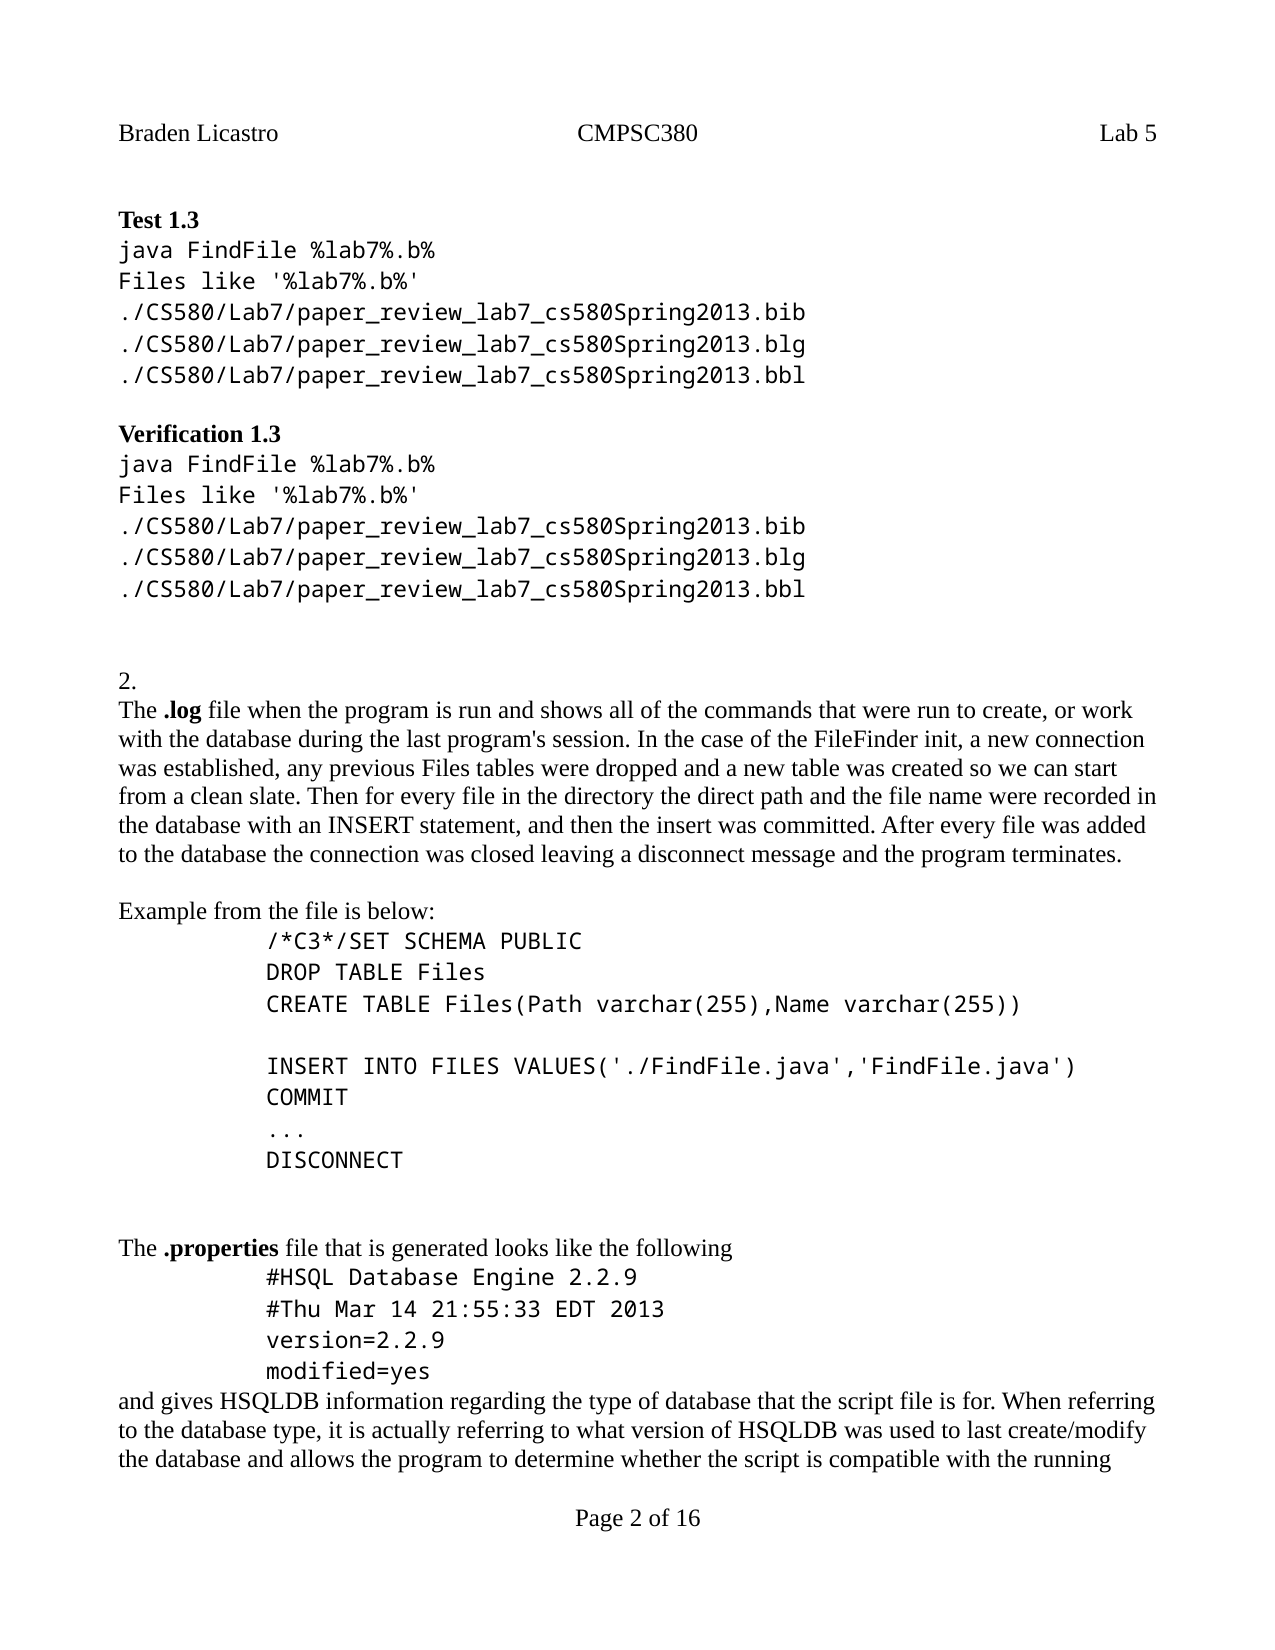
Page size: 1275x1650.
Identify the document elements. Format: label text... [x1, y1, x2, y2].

text Test 1.3 [118, 205, 1157, 234]
text java FindFile %lab7%.b% [118, 448, 1157, 479]
text ./CS580/Lab7/paper_review_lab7_cs580Spring2013.bib [118, 296, 1157, 328]
text /*C3*/SET SCHEMA PUBLIC [118, 925, 1157, 956]
text ./CS580/Lab7/paper_review_lab7_cs580Spring2013.bbl [118, 573, 1157, 604]
text ./CS580/Lab7/paper_review_lab7_cs580Spring2013.blg [118, 541, 1157, 573]
text version=2.2.9 [118, 1324, 1157, 1355]
text #HSQL Database Engine 2.2.9 [118, 1261, 1157, 1293]
text The .log file when the program is run and shows all of the commands that were run to create, or work with the database during the last program's session. In the case of the FileFinder init, a new connection was established, any previous Files tables were dropped and a new table was created so we can start from a clean slate. Then for every file in the directory the direct path and the file name were recorded in the database with an INSERT statement, and then the insert was committed. After every file was added to the database the connection was closed leaving a disconnect message and the program terminates. [118, 695, 1157, 868]
text #Thu Mar 14 21:55:33 EDT 2013 [118, 1293, 1157, 1324]
text Files like '%lab7%.b%' [118, 479, 1157, 510]
text java FindFile %lab7%.b% [118, 234, 1157, 265]
text and gives HSQLDB information regarding the type of database that the script file is for. When referring to the database type, it is actually referring to what version of HSQLDB was used to last create/modify the database and allows the program to determine whether the script is compatible with the running [118, 1386, 1157, 1473]
text DISCONNECT [118, 1144, 1157, 1175]
text COMMIT [118, 1081, 1157, 1113]
text ./CS580/Lab7/paper_review_lab7_cs580Spring2013.blg [118, 328, 1157, 359]
text INSERT INTO FILES VALUES('./FindFile.java','FindFile.java') [118, 1050, 1157, 1081]
text Files like '%lab7%.b%' [118, 265, 1157, 296]
text ./CS580/Lab7/paper_review_lab7_cs580Spring2013.bbl [118, 359, 1157, 390]
text DROP TABLE Files [118, 956, 1157, 988]
text Verification 1.3 [118, 419, 1157, 448]
text The .properties file that is generated looks like the following [118, 1233, 1157, 1261]
text Example from the file is below: [118, 896, 1157, 925]
text CREATE TABLE Files(Path varchar(255),Name varchar(255)) [118, 988, 1157, 1019]
text ./CS580/Lab7/paper_review_lab7_cs580Spring2013.bib [118, 510, 1157, 541]
text modified=yes [118, 1355, 1157, 1386]
text 2. [118, 666, 1157, 695]
text ... [118, 1113, 1157, 1144]
